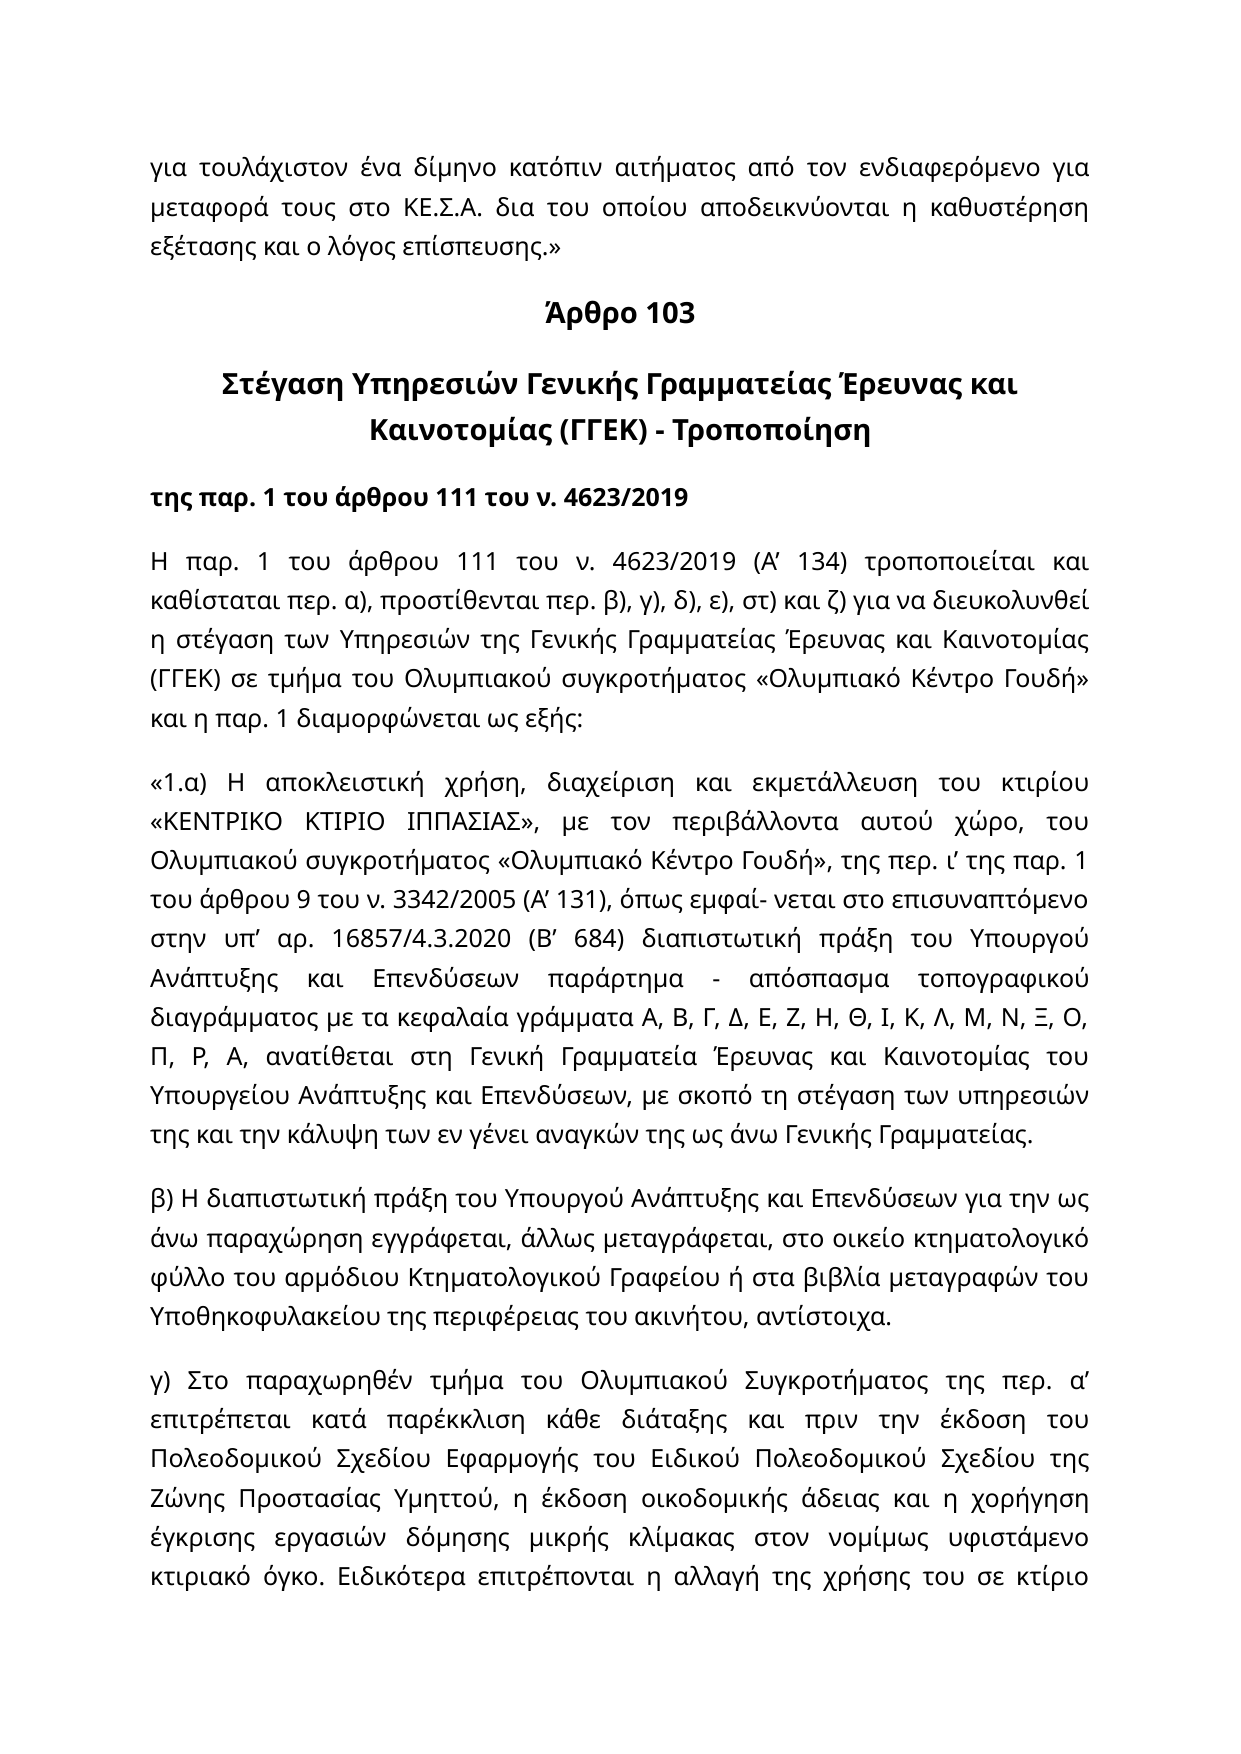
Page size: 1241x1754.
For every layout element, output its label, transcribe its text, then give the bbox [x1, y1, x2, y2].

text για τουλάχιστον ένα δίμηνο κατόπιν αιτήματος από τον ενδιαφερόμενο για μεταφορά τους στο ΚΕ.Σ.Α. δια του οποίου αποδεικνύονται η καθυστέρηση εξέτασης και ο λόγος επίσπευσης.» [150, 150, 1090, 262]
text «1.α) Η αποκλειστική χρήση, διαχείριση και εκμετάλλευση του κτιρίου «ΚΕΝΤΡΙΚΟ ΚΤΙΡΙΟ ΙΠΠΑΣΙΑΣ», με τον περιβάλλοντα αυτού χώρο, του Ολυμπιακού συγκροτήματος «Ολυμπιακό Κέντρο Γουδή», της περ. ι’ της παρ. 1 του άρθρου 9 του ν. 3342/2005 (Α’ 131), όπως εμφαί- νεται στο επισυναπτόμενο στην υπ’ αρ. 16857/4.3.2020 (Β’ 684) διαπιστωτική πράξη του Υπουργού Ανάπτυξης και Επενδύσεων παράρτημα - απόσπασμα τοπογραφικού διαγράμματος με τα κεφαλαία γράμματα Α, Β, Γ, Δ, Ε, Ζ, Η, Θ, Ι, Κ, Λ, Μ, Ν, Ξ, Ο, Π, Ρ, Α, ανατίθεται στη Γενική Γραμματεία Έρευνας και Καινοτομίας του Υπουργείου Ανάπτυξης και Επενδύσεων, με σκοπό τη στέγαση των υπηρεσιών της και την κάλυψη των εν γένει αναγκών της ως άνω Γενικής Γραμματείας. [150, 764, 1090, 1151]
text γ) Στο παραχωρηθέν τμήμα του Ολυμπιακού Συγκροτήματος της περ. α’ επιτρέπεται κατά παρέκκλιση κάθε διάταξης και πριν την έκδοση του Πολεοδομικού Σχεδίου Εφαρμογής του Ειδικού Πολεοδομικού Σχεδίου της Ζώνης Προστασίας Υμηττού, η έκδοση οικοδομικής άδειας και η χορήγηση έγκρισης εργασιών δόμησης μικρής κλίμακας στον νομίμως υφιστάμενο κτιριακό όγκο. Ειδικότερα επιτρέπονται η αλλαγή της χρήσης του σε κτίριο [150, 1363, 1090, 1593]
text της παρ. 1 του άρθρου 111 του ν. 4623/2019 [150, 479, 1090, 513]
text β) Η διαπιστωτική πράξη του Υπουργού Ανάπτυξης και Επενδύσεων για την ως άνω παραχώρηση εγγράφεται, άλλως μεταγράφεται, στο οικείο κτηματολογικό φύλλο του αρμόδιου Κτηματολογικού Γραφείου ή στα βιβλία μεταγραφών του Υποθηκοφυλακείου της περιφέρειας του ακινήτου, αντίστοιχα. [150, 1181, 1090, 1333]
subtitle Άρθρο 103 [150, 292, 1090, 332]
subtitle Στέγαση Υπηρεσιών Γενικής Γραμματείας Έρευνας και Καινοτομίας (ΓΓΕΚ) - Τροποποίηση [150, 363, 1090, 448]
text Η παρ. 1 του άρθρου 111 του ν. 4623/2019 (Α’ 134) τροποποιείται και καθίσταται περ. α), προστίθενται περ. β), γ), δ), ε), στ) και ζ) για να διευκολυνθεί η στέγαση των Υπηρεσιών της Γενικής Γραμματείας Έρευνας και Καινοτομίας (ΓΓΕΚ) σε τμήμα του Ολυμπιακού συγκροτήματος «Ολυμπιακό Κέντρο Γουδή» και η παρ. 1 διαμορφώνεται ως εξής: [150, 543, 1090, 734]
